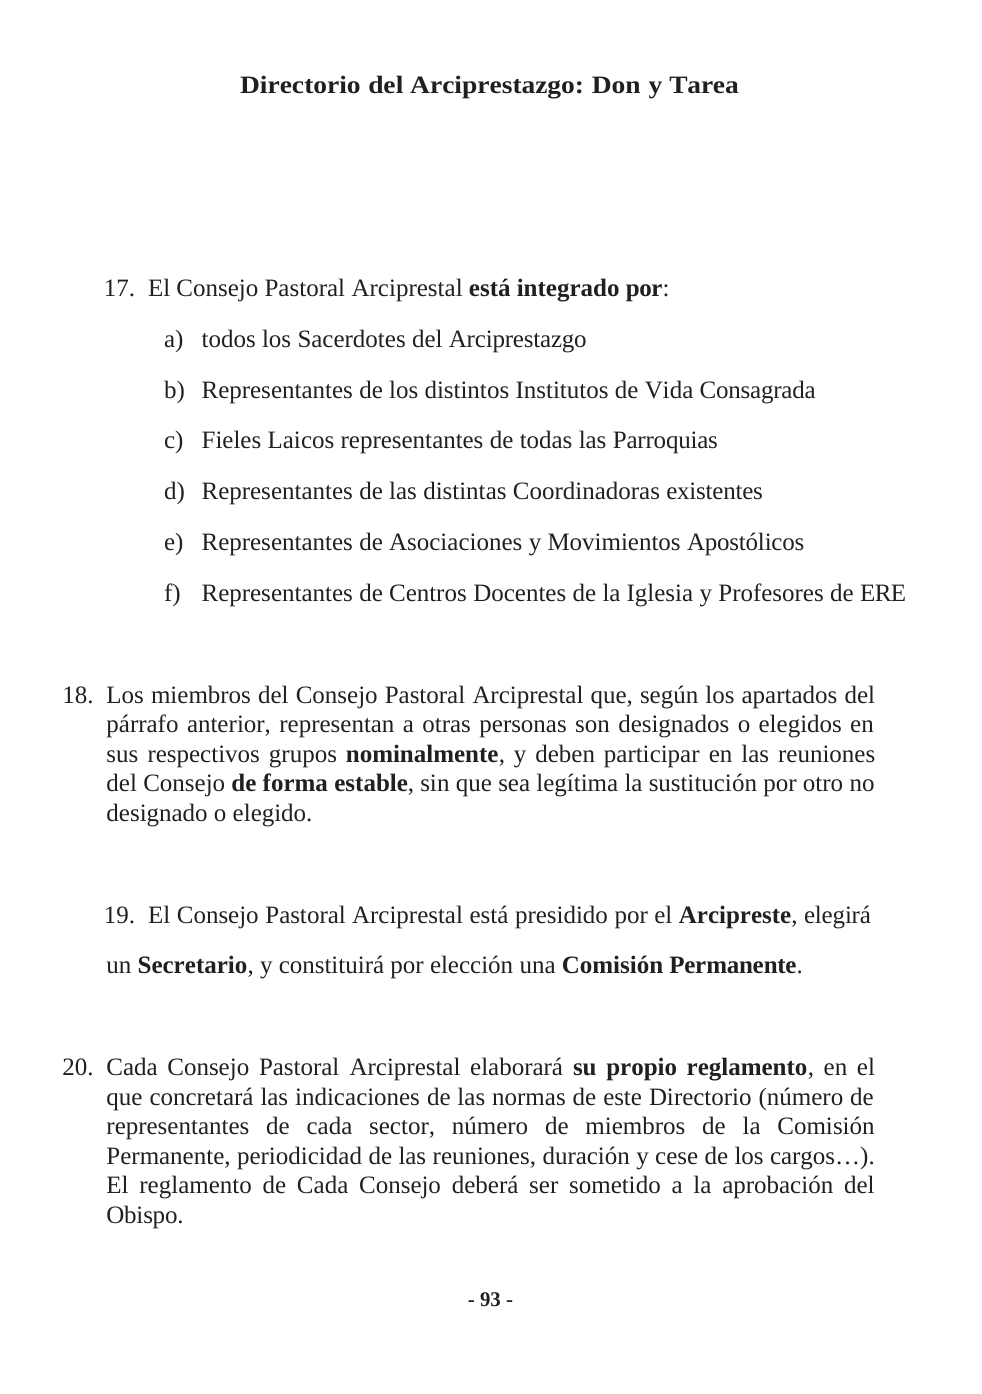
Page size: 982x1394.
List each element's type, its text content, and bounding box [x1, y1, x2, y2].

list Representantes de las distintas Coordinadoras existentes [164, 476, 917, 505]
list Representantes de los distintos Institutos de Vida Consagrada [164, 375, 917, 403]
list El Consejo Pastoral Arciprestal está integrado por: [106, 273, 917, 302]
text un Secretario, y constituirá por elección una Comisión Permanente. [106, 951, 917, 979]
list El Consejo Pastoral Arciprestal está presidido por el Arcipreste, elegirá [106, 900, 917, 928]
list todos los Sacerdotes del Arciprestazgo [164, 324, 917, 353]
list Cada Consejo Pastoral Arciprestal elaborará su propio reglamento, en el que concretará las indicaciones de las normas de este Directorio (número de representantes de cada sector, número de miembros de la Comisión Permanente, periodicidad de las reuniones, duración y cese de los cargos…). El reglamento de Cada Consejo deberá ser sometido a la aprobación del Obispo. [64, 1052, 875, 1229]
list Los miembros del Consejo Pastoral Arciprestal que, según los apartados del párrafo anterior, representan a otras personas son designados o elegidos en sus respectivos grupos nominalmente, y deben participar en las reuniones del Consejo de forma estable, sin que sea legítima la sustitución por otro no designado o elegido. [64, 680, 875, 827]
list Fieles Laicos representantes de todas las Parroquias [164, 426, 917, 454]
list Representantes de Centros Docentes de la Iglesia y Profesores de ERE [164, 578, 917, 607]
list Representantes de Asociaciones y Movimientos Apostólicos [164, 527, 917, 556]
